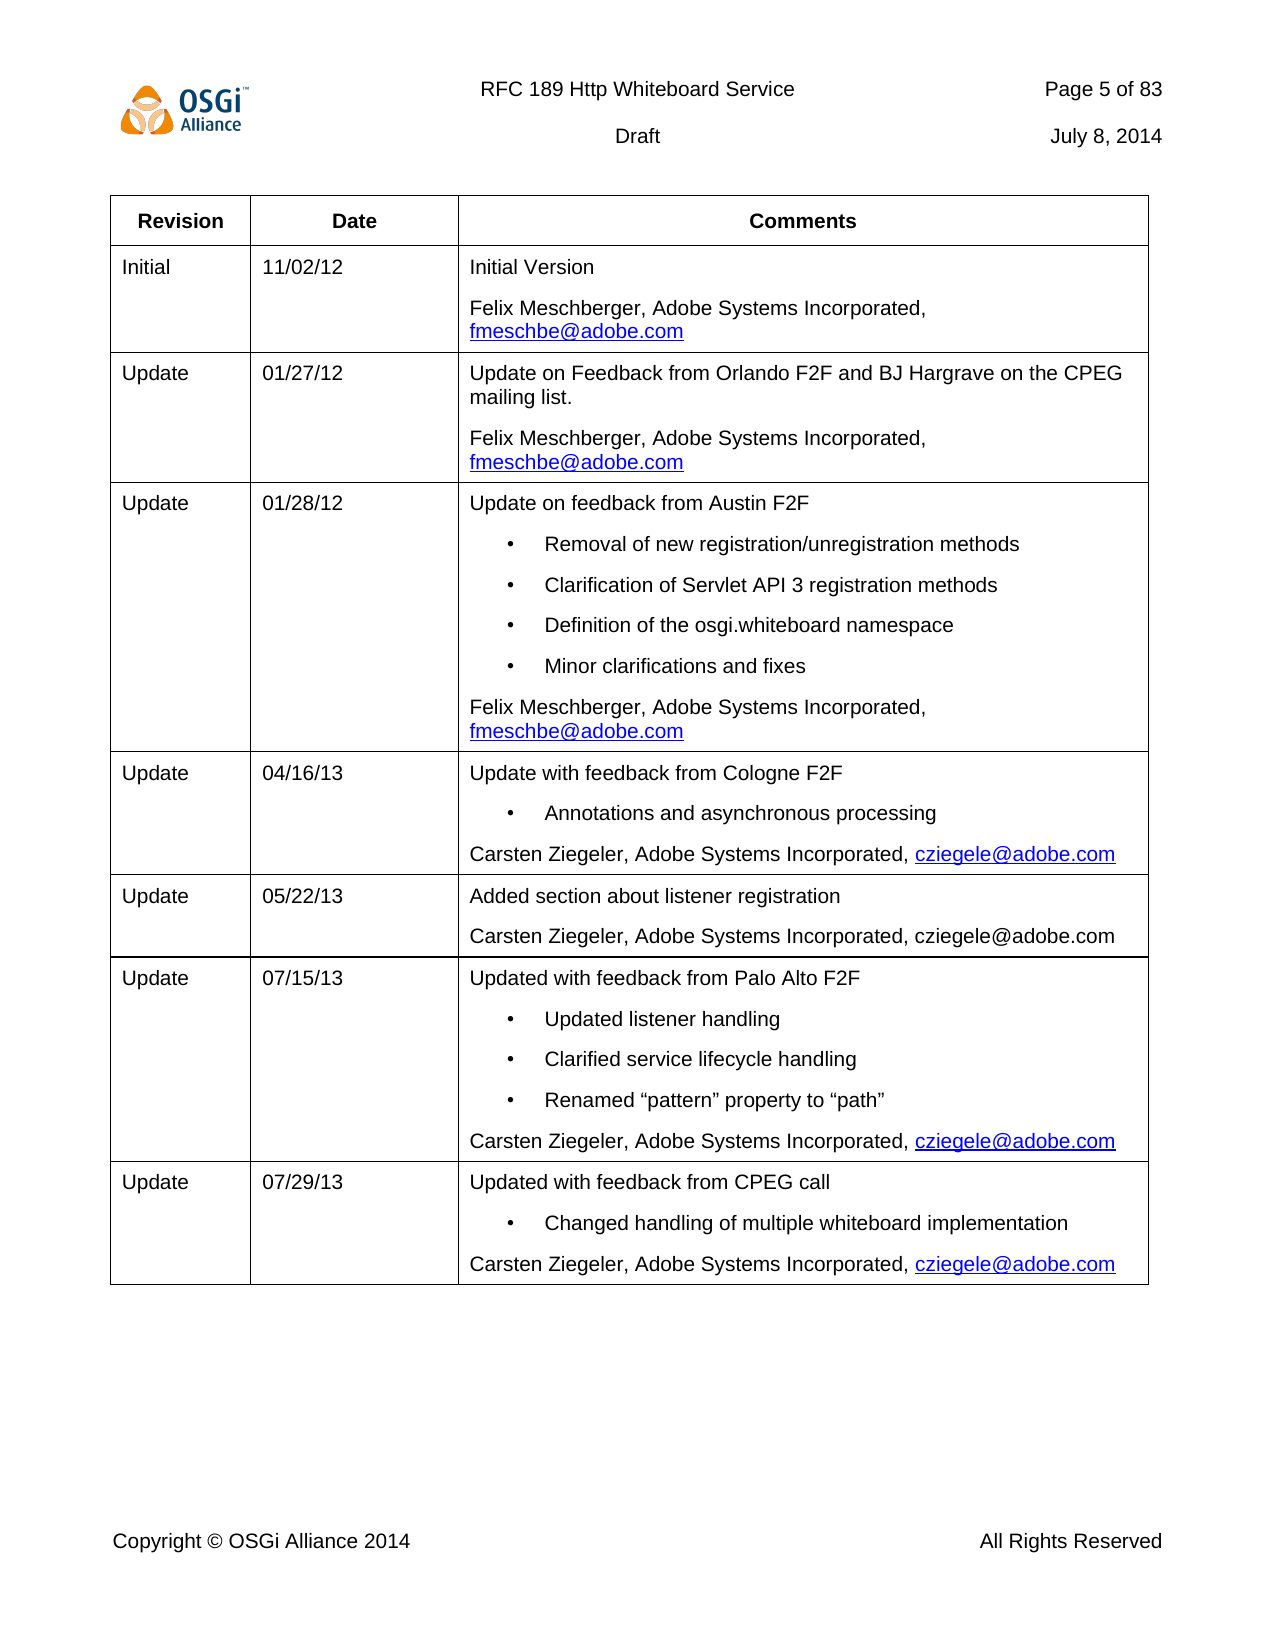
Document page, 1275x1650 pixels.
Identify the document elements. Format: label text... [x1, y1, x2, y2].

table_cell Added section about listener registration Carsten Ziegeler, Adobe Systems Incorporated, cziegele@adobe.com [459, 875, 1148, 956]
table_header Date [251, 196, 458, 245]
table_cell Update on feedback from Austin F2F Removal of new registration/unregistration methods Clarification of Servlet API 3 registration methods Definition of the osgi.whiteboard namespace Minor clarifications and fixes Felix Meschberger, Adobe Systems Incorporated, fmeschbe@adobe.com [459, 483, 1148, 751]
table_cell Update [111, 353, 250, 482]
table_cell Updated with feedback from CPEG call Changed handling of multiple whiteboard implementation Carsten Ziegeler, Adobe Systems Incorporated, cziegele@adobe.com [459, 1162, 1148, 1284]
table_cell 22.05.13 [251, 875, 458, 956]
table_cell 29.07.13 [251, 1162, 458, 1284]
table_cell 02.11.12 [251, 246, 458, 352]
table_cell Update [111, 1162, 250, 1284]
table_cell Initial [111, 246, 250, 352]
table_cell 16.04.13 [251, 752, 458, 874]
table_cell Update [111, 483, 250, 751]
table_header Comments [459, 196, 1148, 245]
table_cell 27.01.12 [251, 353, 458, 482]
table_cell 28.01.12 [251, 483, 458, 751]
table_cell Update on Feedback from Orlando F2F and BJ Hargrave on the CPEG mailing list. Felix Meschberger, Adobe Systems Incorporated, fmeschbe@adobe.com [459, 353, 1148, 482]
picture [113, 78, 257, 142]
table_cell Updated with feedback from Palo Alto F2F Updated listener handling Clarified service lifecycle handling Renamed “pattern” property to “path” Carsten Ziegeler, Adobe Systems Incorporated, cziegele@adobe.com [459, 958, 1148, 1161]
table_cell 15.07.13 [251, 958, 458, 1161]
table_cell Update [111, 875, 250, 956]
table_cell Initial Version Felix Meschberger, Adobe Systems Incorporated, fmeschbe@adobe.com [459, 246, 1148, 352]
table_cell Update with feedback from Cologne F2F Annotations and asynchronous processing Carsten Ziegeler, Adobe Systems Incorporated, cziegele@adobe.com [459, 752, 1148, 874]
table_cell Update [111, 752, 250, 874]
table_cell Update [111, 958, 250, 1161]
table_header Revision [111, 196, 250, 245]
